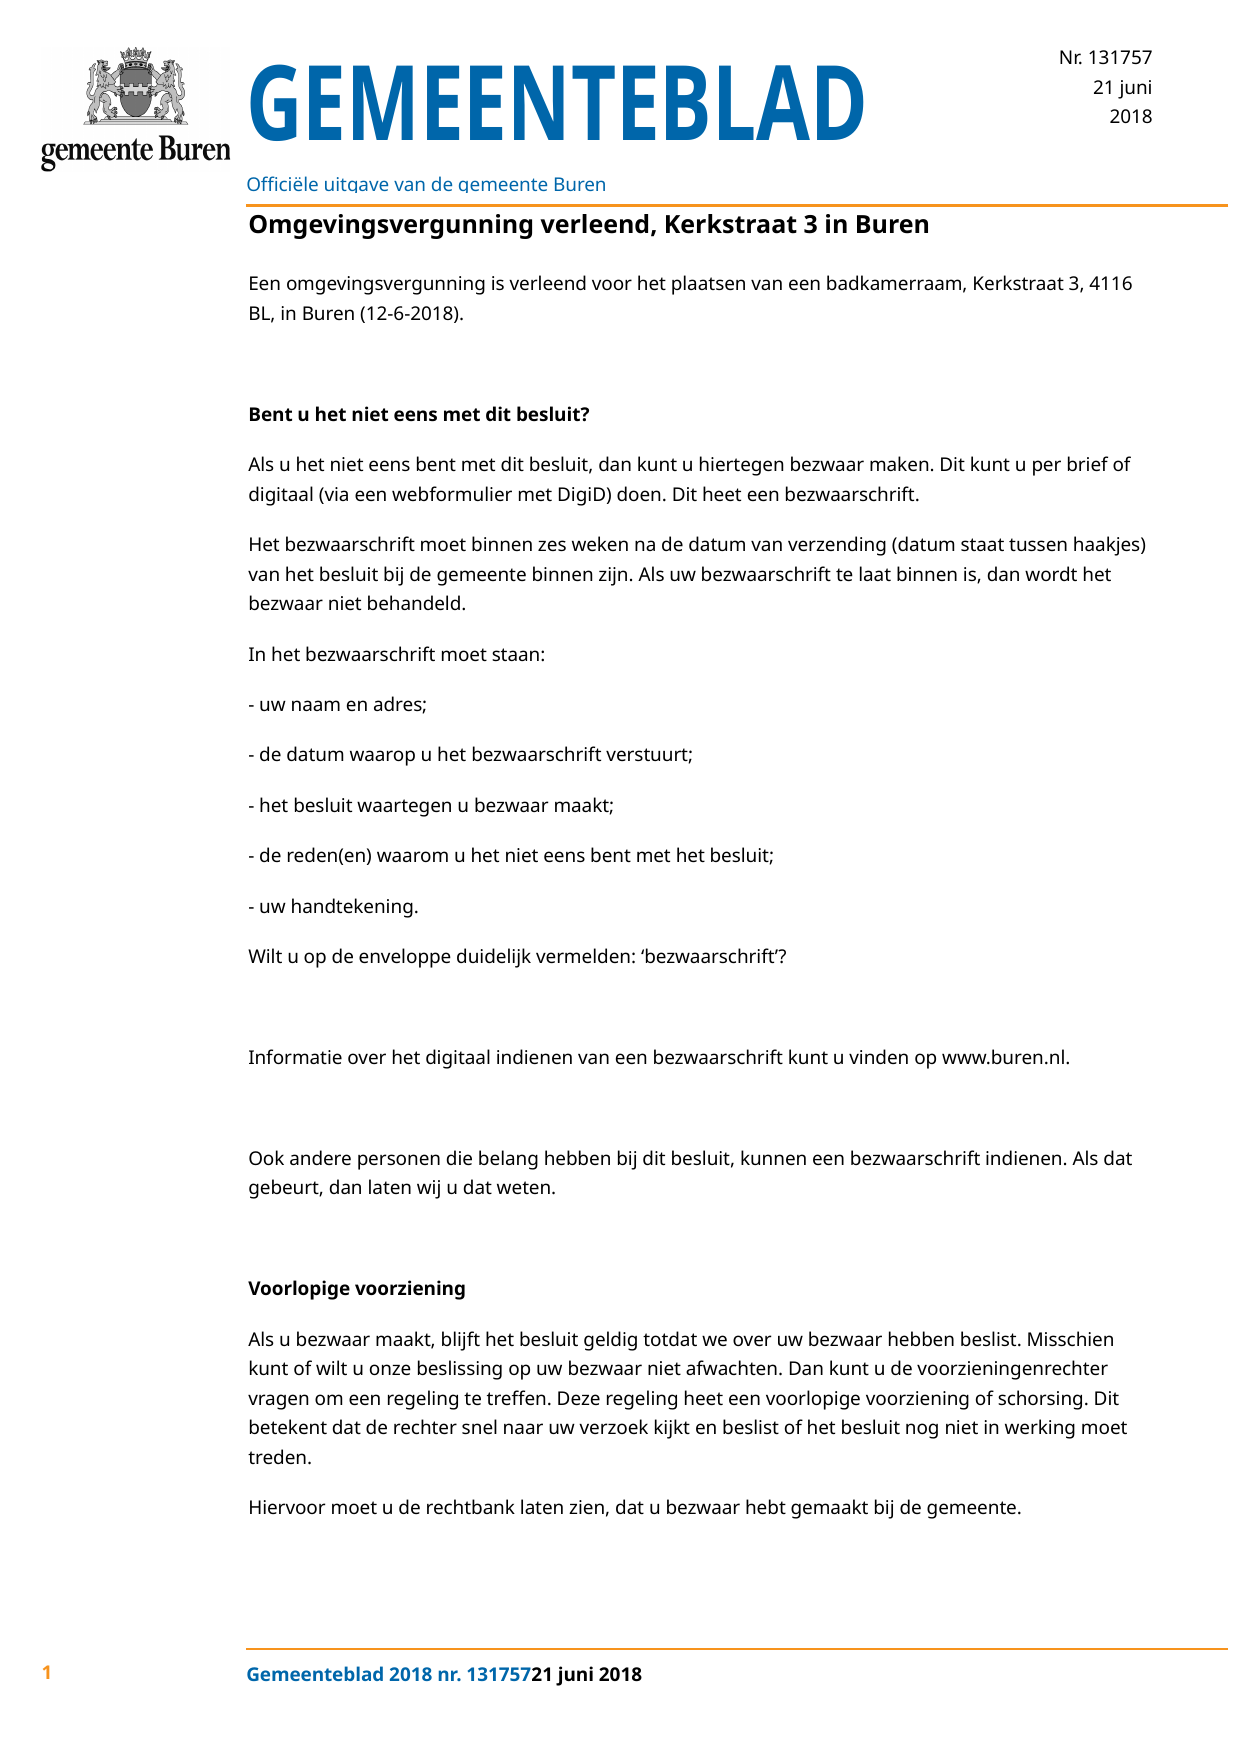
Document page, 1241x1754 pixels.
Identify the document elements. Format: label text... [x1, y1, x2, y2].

text - uw naam en adres; [248, 691, 1152, 717]
picture [41, 47, 231, 172]
text Omgevingsvergunning verleend, Kerkstraat 3 in Buren [248, 207, 1152, 241]
text Als u het niet eens bent met dit besluit, dan kunt u hiertegen bezwaar maken. Dit kunt u per brief of digitaal (via een webformulier met DigiD) doen. Dit heet een bezwaarschrift. [248, 451, 1152, 506]
text Bent u het niet eens met dit besluit? [248, 401, 1152, 426]
text Voorlopige voorziening [248, 1275, 1152, 1301]
text In het bezwaarschrift moet staan: [248, 641, 1152, 666]
text - de reden(en) waarom u het niet eens bent met het besluit; [248, 842, 1152, 868]
text Informatie over het digitaal indienen van een bezwaarschrift kunt u vinden op www.buren.nl. [248, 1044, 1152, 1070]
text - de datum waarop u het bezwaarschrift verstuurt; [248, 742, 1152, 767]
text - het besluit waartegen u bezwaar maakt; [248, 792, 1152, 818]
text Een omgevingsvergunning is verleend voor het plaatsen van een badkamerraam, Kerkstraat 3, 4116 BL, in Buren (12-6-2018). [248, 270, 1152, 326]
text Het bezwaarschrift moet binnen zes weken na de datum van verzending (datum staat tussen haakjes) van het besluit bij de gemeente binnen zijn. Als uw bezwaarschrift te laat binnen is, dan wordt het bezwaar niet behandeld. [248, 531, 1152, 616]
text - uw handtekening. [248, 893, 1152, 918]
text Hiervoor moet u de rechtbank laten zien, dat u bezwaar hebt gemaakt bij de gemeente. [248, 1494, 1152, 1520]
text Ook andere personen die belang hebben bij dit besluit, kunnen een bezwaarschrift indienen. Als dat gebeurt, dan laten wij u dat weten. [248, 1145, 1152, 1200]
text Als u bezwaar maakt, blijft het besluit geldig totdat we over uw bezwaar hebben beslist. Misschien kunt of wilt u onze beslissing op uw bezwaar niet afwachten. Dan kunt u de voorzieningenrechter vragen om een regeling te treffen. Deze regeling heet een voorlopige voorziening of schorsing. Dit betekent dat de rechter snel naar uw verzoek kijkt en beslist of het besluit nog niet in werking moet treden. [248, 1326, 1152, 1470]
text Wilt u op de enveloppe duidelijk vermelden: ‘bezwaarschrift’? [248, 943, 1152, 969]
